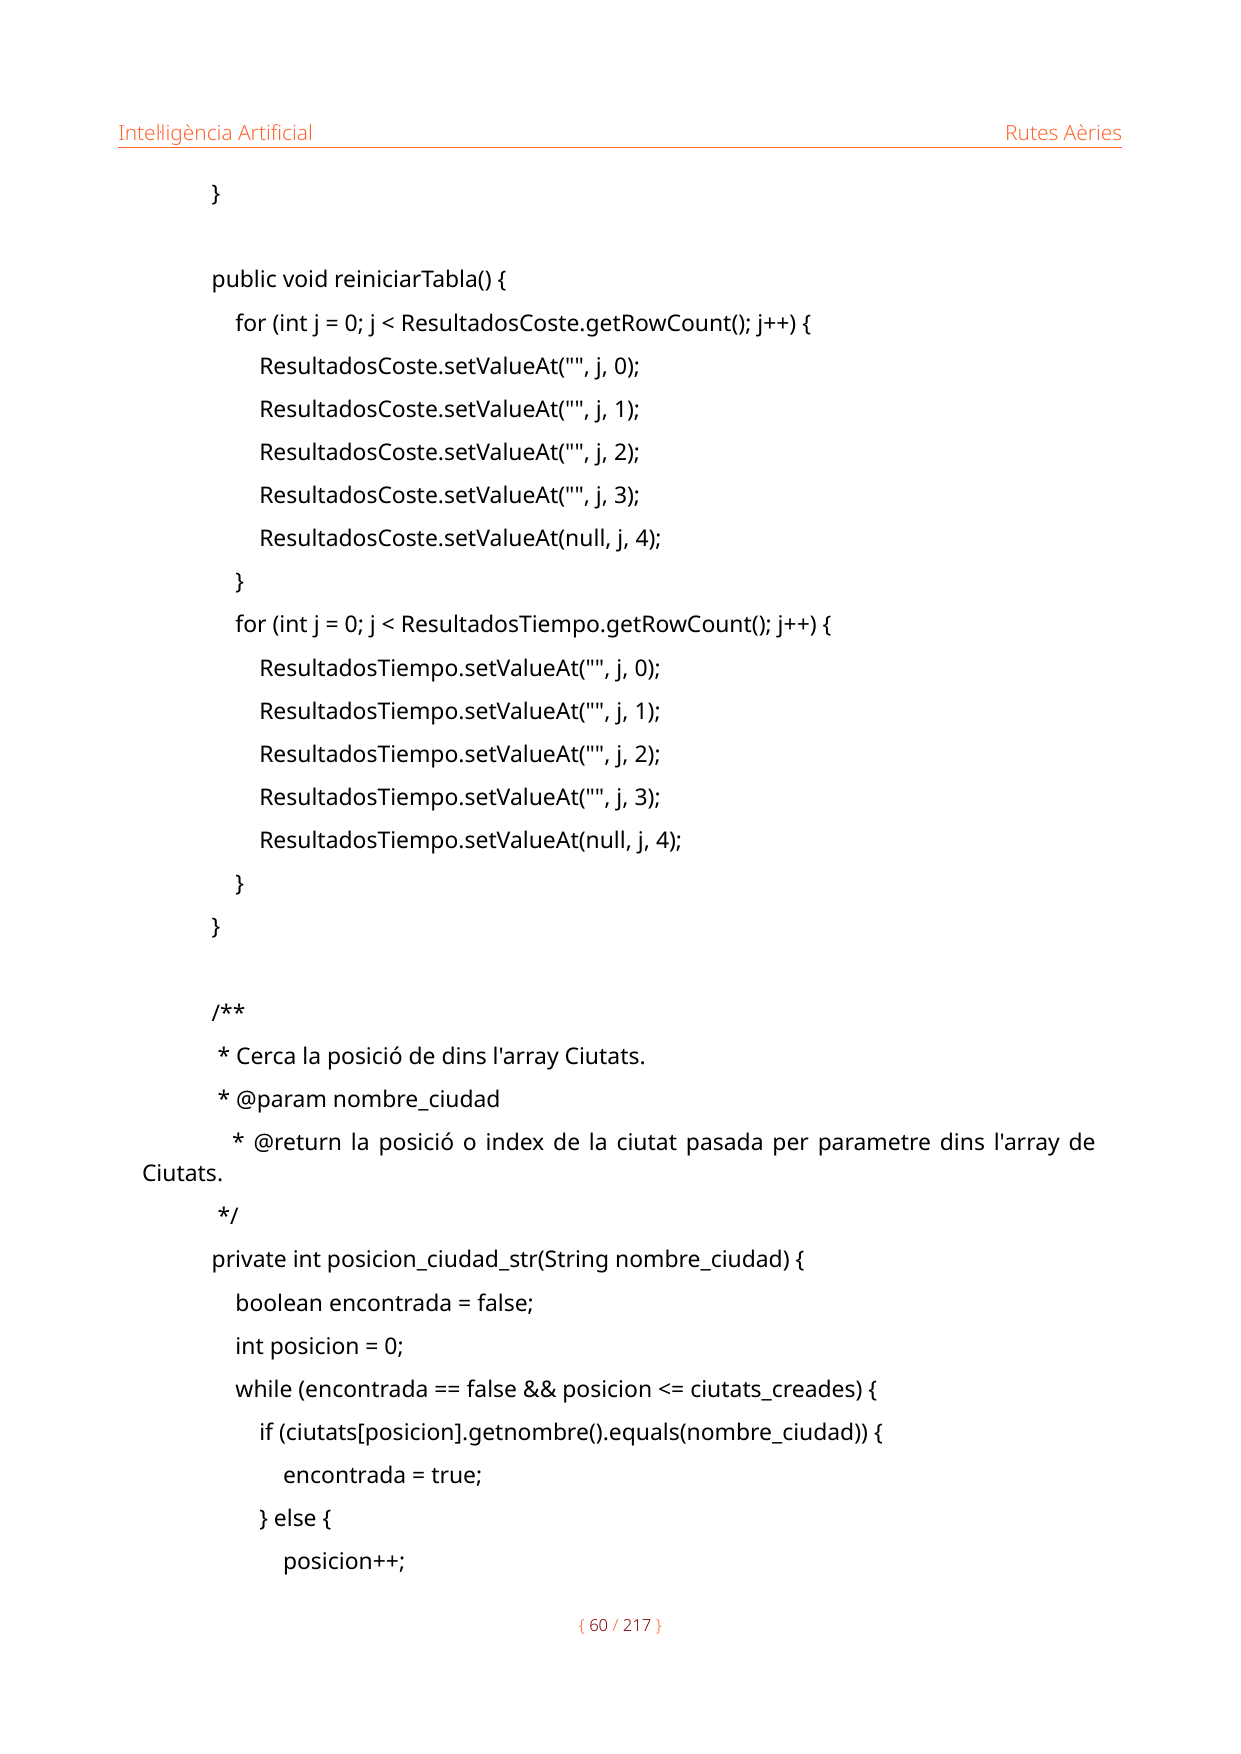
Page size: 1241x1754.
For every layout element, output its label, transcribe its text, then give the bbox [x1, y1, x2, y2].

text int posicion = 0; [142, 1329, 1098, 1361]
text ResultadosTiempo.setValueAt(null, j, 4); [142, 824, 1098, 855]
text } else { [142, 1502, 1098, 1533]
text ResultadosTiempo.setValueAt("", j, 3); [142, 781, 1098, 812]
text } [142, 177, 1098, 208]
text ResultadosCoste.setValueAt("", j, 2); [142, 436, 1098, 467]
text encontrada = true; [142, 1459, 1098, 1490]
text } [142, 565, 1098, 596]
text public void reiniciarTabla() { [142, 263, 1098, 294]
text ResultadosCoste.setValueAt("", j, 0); [142, 349, 1098, 381]
text private int posicion_ciudad_str(String nombre_ciudad) { [142, 1243, 1098, 1274]
text for (int j = 0; j < ResultadosTiempo.getRowCount(); j++) { [142, 608, 1098, 639]
text if (ciutats[posicion].getnombre().equals(nombre_ciudad)) { [142, 1416, 1098, 1447]
text } [142, 867, 1098, 898]
text ResultadosTiempo.setValueAt("", j, 1); [142, 694, 1098, 726]
text ResultadosCoste.setValueAt(null, j, 4); [142, 522, 1098, 553]
text * @param nombre_ciudad [142, 1083, 1098, 1114]
text while (encontrada == false && posicion <= ciutats_creades) { [142, 1373, 1098, 1404]
text } [142, 910, 1098, 941]
text ResultadosTiempo.setValueAt("", j, 2); [142, 738, 1098, 769]
text * @return la posició o index de la ciutat pasada per parametre dins l'array de Ciutats. [142, 1126, 1098, 1188]
text /** [142, 996, 1098, 1028]
text posicion++; [142, 1545, 1098, 1576]
text ResultadosCoste.setValueAt("", j, 1); [142, 393, 1098, 424]
text ResultadosCoste.setValueAt("", j, 3); [142, 479, 1098, 510]
text for (int j = 0; j < ResultadosCoste.getRowCount(); j++) { [142, 306, 1098, 338]
text ResultadosTiempo.setValueAt("", j, 0); [142, 651, 1098, 683]
text boolean encontrada = false; [142, 1286, 1098, 1318]
text */ [142, 1200, 1098, 1231]
text * Cerca la posició de dins l'array Ciutats. [142, 1039, 1098, 1071]
